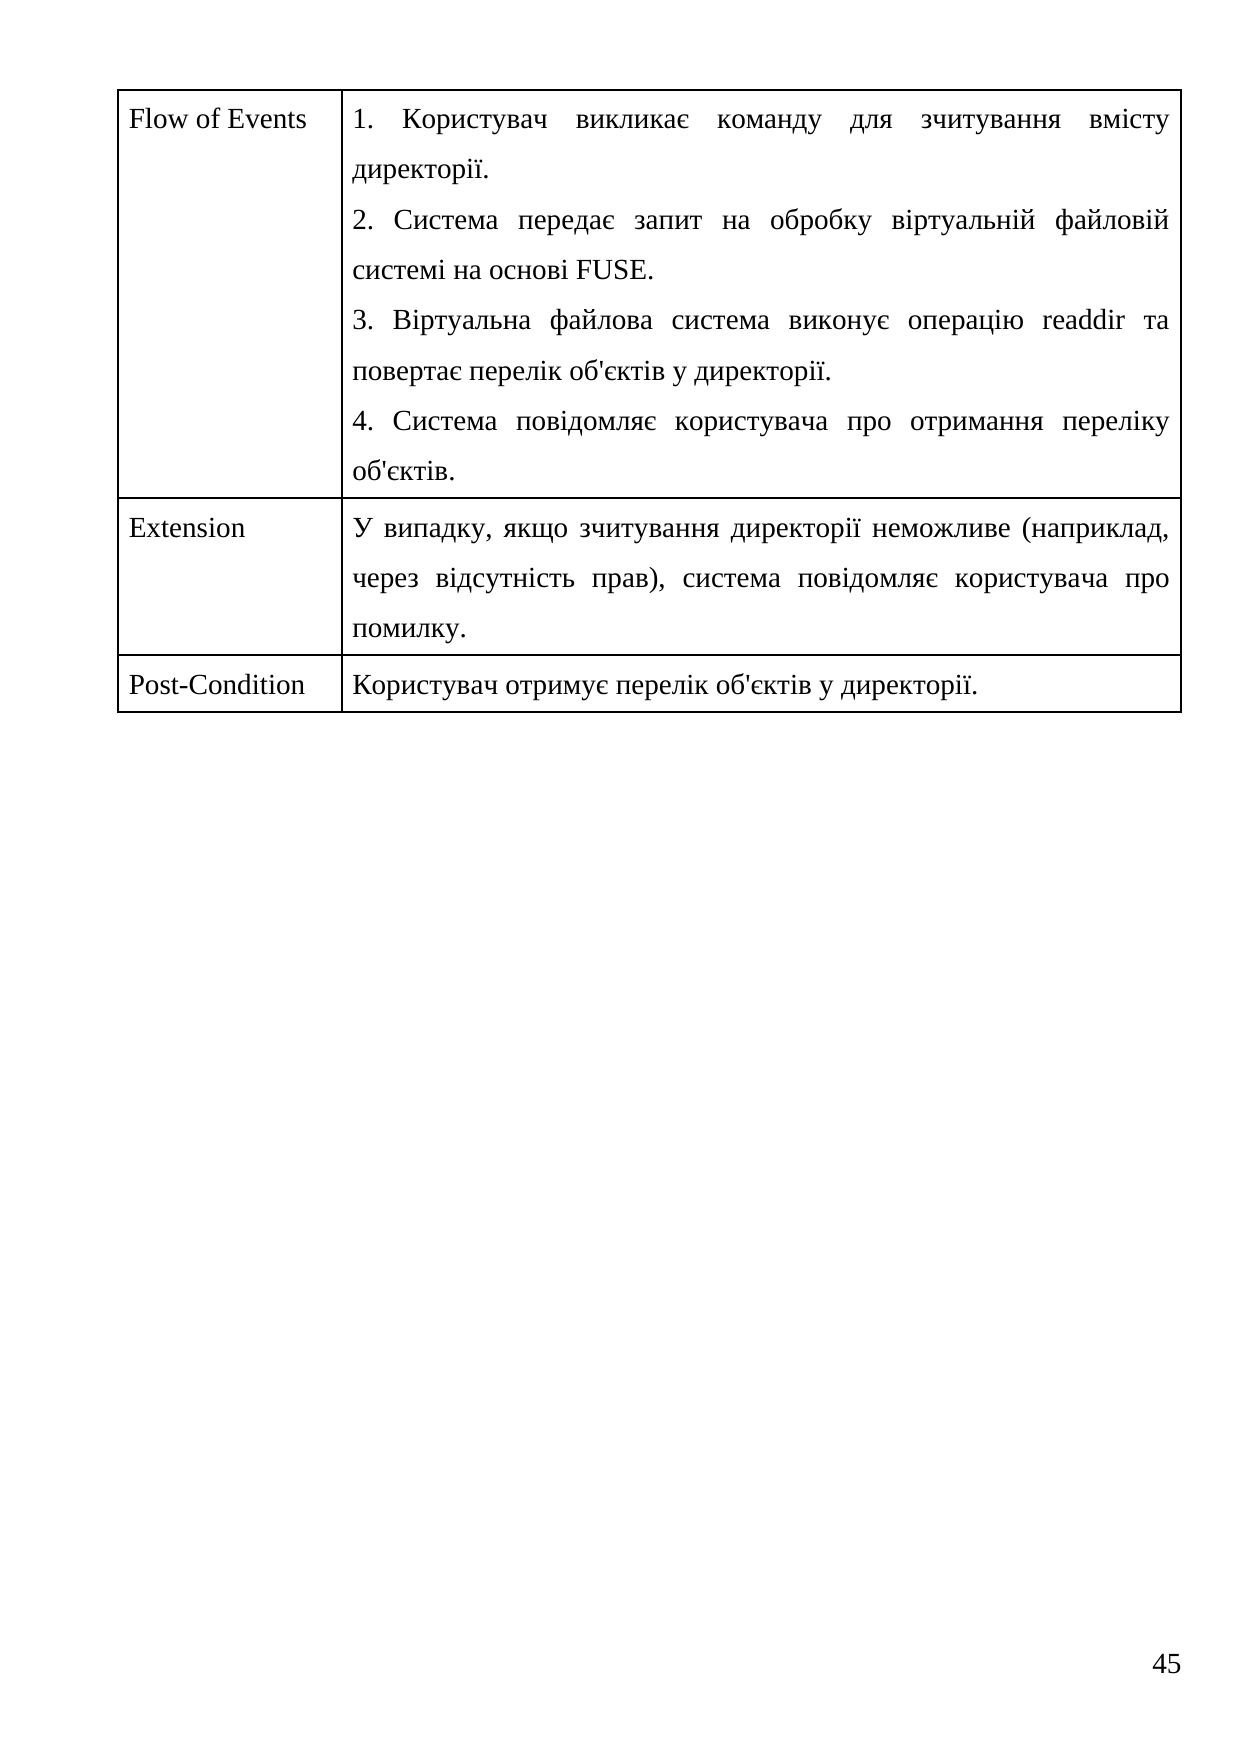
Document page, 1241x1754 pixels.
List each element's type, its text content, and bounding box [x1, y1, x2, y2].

table_cell Flow of Events [119, 91, 341, 497]
table_cell 1. Користувач викликає команду для зчитування вмісту директорії. 2. Система передає запит на обробку віртуальній файловій системі на основі FUSE. 3. Віртуальна файлова система виконує операцію readdir та повертає перелік об'єктів у директорії. 4. Система повідомляє користувача про отримання переліку об'єктів. [343, 91, 1180, 497]
table_cell Post-Condition [119, 656, 341, 711]
table_cell Користувач отримує перелік об'єктів у директорії. [343, 656, 1180, 711]
table_cell Extension [119, 499, 341, 654]
table_cell У випадку, якщо зчитування директорії неможливе (наприклад, через відсутність прав), система повідомляє користувача про помилку. [343, 499, 1180, 654]
